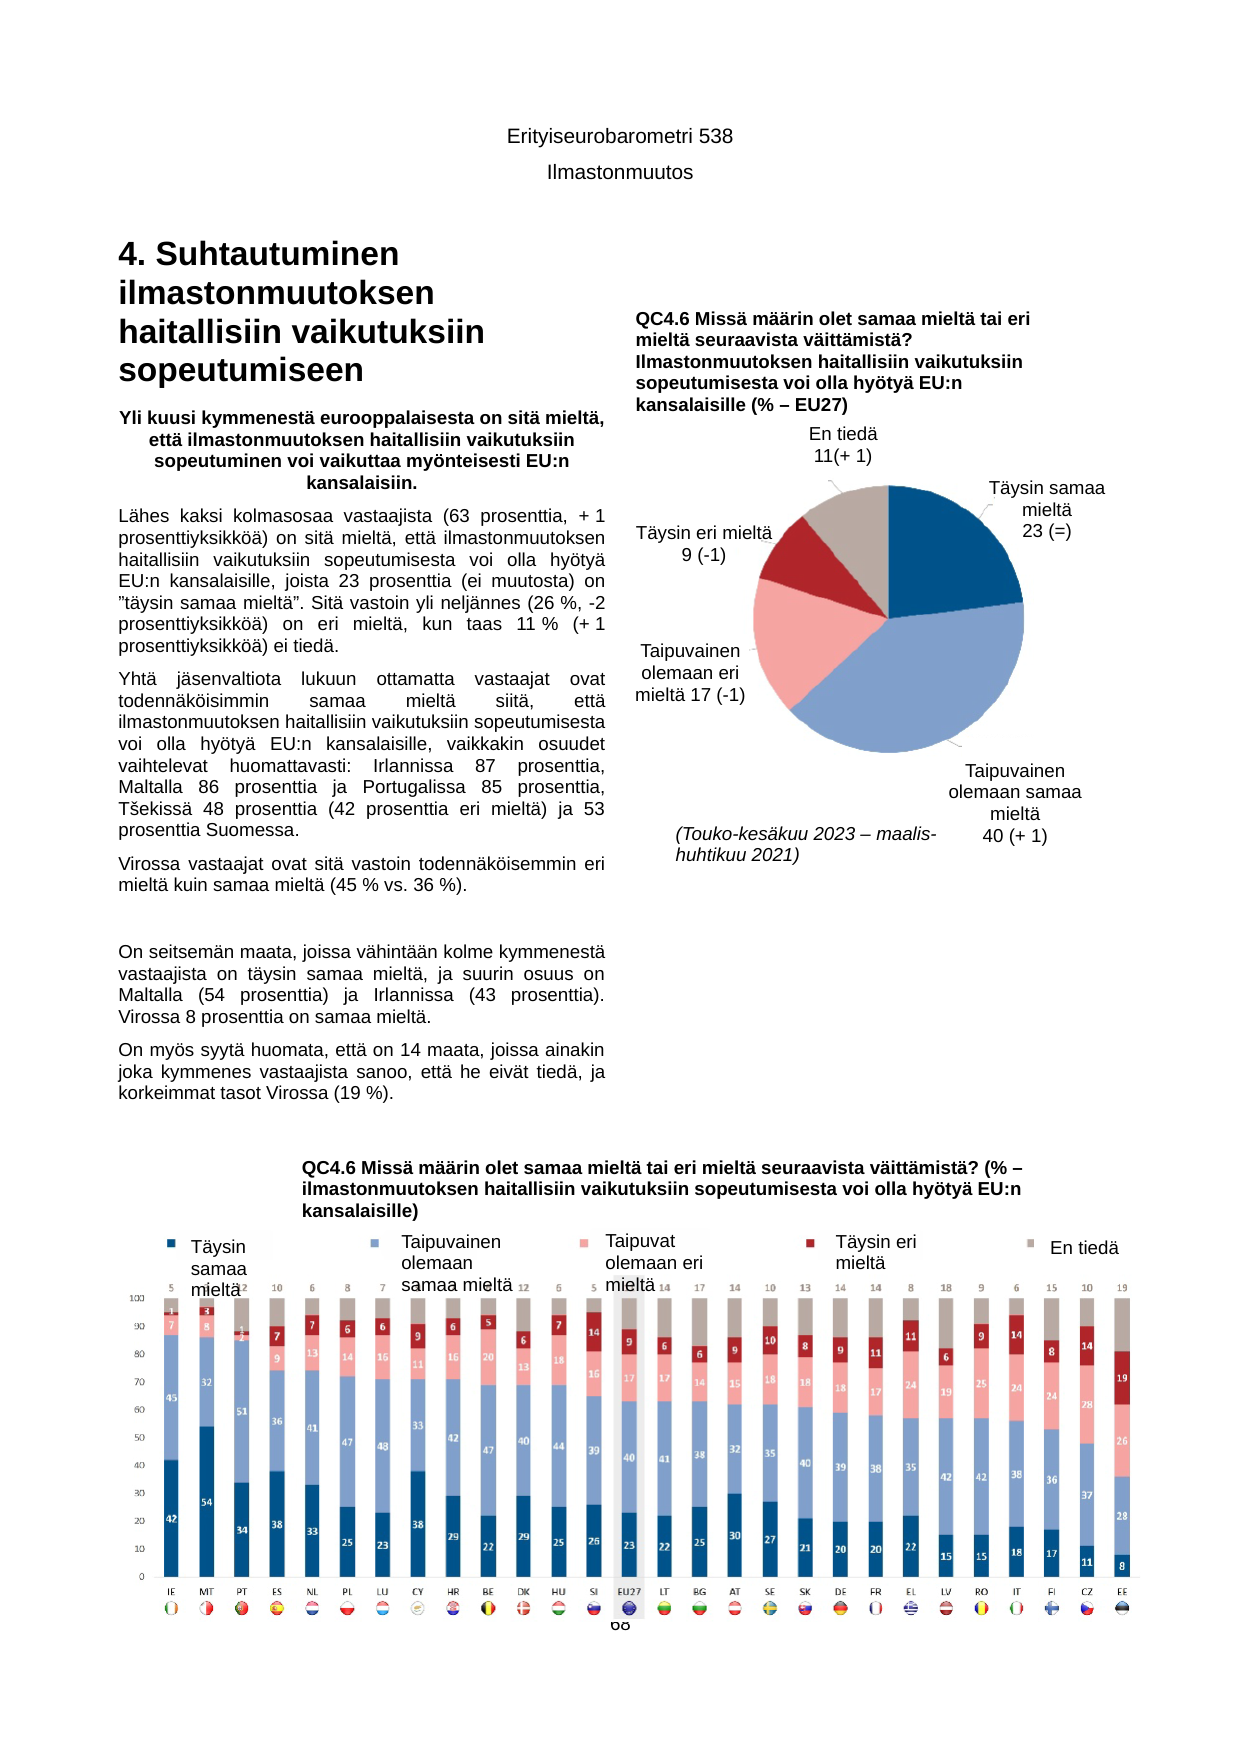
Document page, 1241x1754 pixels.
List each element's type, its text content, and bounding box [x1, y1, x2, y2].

picture [118, 1270, 1141, 1622]
text Yli kuusi kymmenestä eurooppalaisesta on sitä mieltä, että ilmastonmuutoksen haitallisiin vaikutuksiin sopeutuminen voi vaikuttaa myönteisesti EU:n kansalaisiin. [118, 407, 605, 493]
text On myös syytä huomata, että on 14 maata, joissa ainakin joka kymmenes vastaajista sanoo, että he eivät tiedä, ja korkeimmat tasot Virossa (19 %). [118, 1039, 605, 1104]
picture [153, 1219, 1034, 1260]
text Yhtä jäsenvaltiota lukuun ottamatta vastaajat ovat todennäköisimmin samaa mieltä siitä, että ilmastonmuutoksen haitallisiin vaikutuksiin sopeutumisesta voi olla hyötyä EU:n kansalaisille, vaikkakin osuudet vaihtelevat huomattavasti: Irlannissa 87 prosenttia, Maltalla 86 prosenttia ja Portugalissa 85 prosenttia, Tšekissä 48 prosenttia (42 prosenttia eri mieltä) ja 53 prosenttia Suomessa. [118, 668, 605, 841]
text On seitsemän maata, joissa vähintään kolme kymmenestä vastaajista on täysin samaa mieltä, ja suurin osuus on Maltalla (54 prosenttia) ja Irlannissa (43 prosenttia). Virossa 8 prosenttia on samaa mieltä. [118, 941, 605, 1027]
subtitle 4. Suhtautuminen ilmastonmuutoksen haitallisiin vaikutuksiin sopeutumiseen [118, 234, 605, 389]
text Virossa vastaajat ovat sitä vastoin todennäköisemmin eri mieltä kuin samaa mieltä (45 % vs. 36 %). [118, 852, 605, 896]
picture [733, 473, 1034, 757]
text Lähes kaksi kolmasosaa vastaajista (63 prosenttia, + 1 prosenttiyksikköä) on sitä mieltä, että ilmastonmuutoksen haitallisiin vaikutuksiin sopeutumisesta voi olla hyötyä EU:n kansalaisille, joista 23 prosenttia (ei muutosta) on ”täysin samaa mieltä”. Sitä vastoin yli neljännes (26 %, -2 prosenttiyksikköä) on eri mieltä, kun taas 11 % (+ 1 prosenttiyksikköä) ei tiedä. [118, 505, 605, 656]
